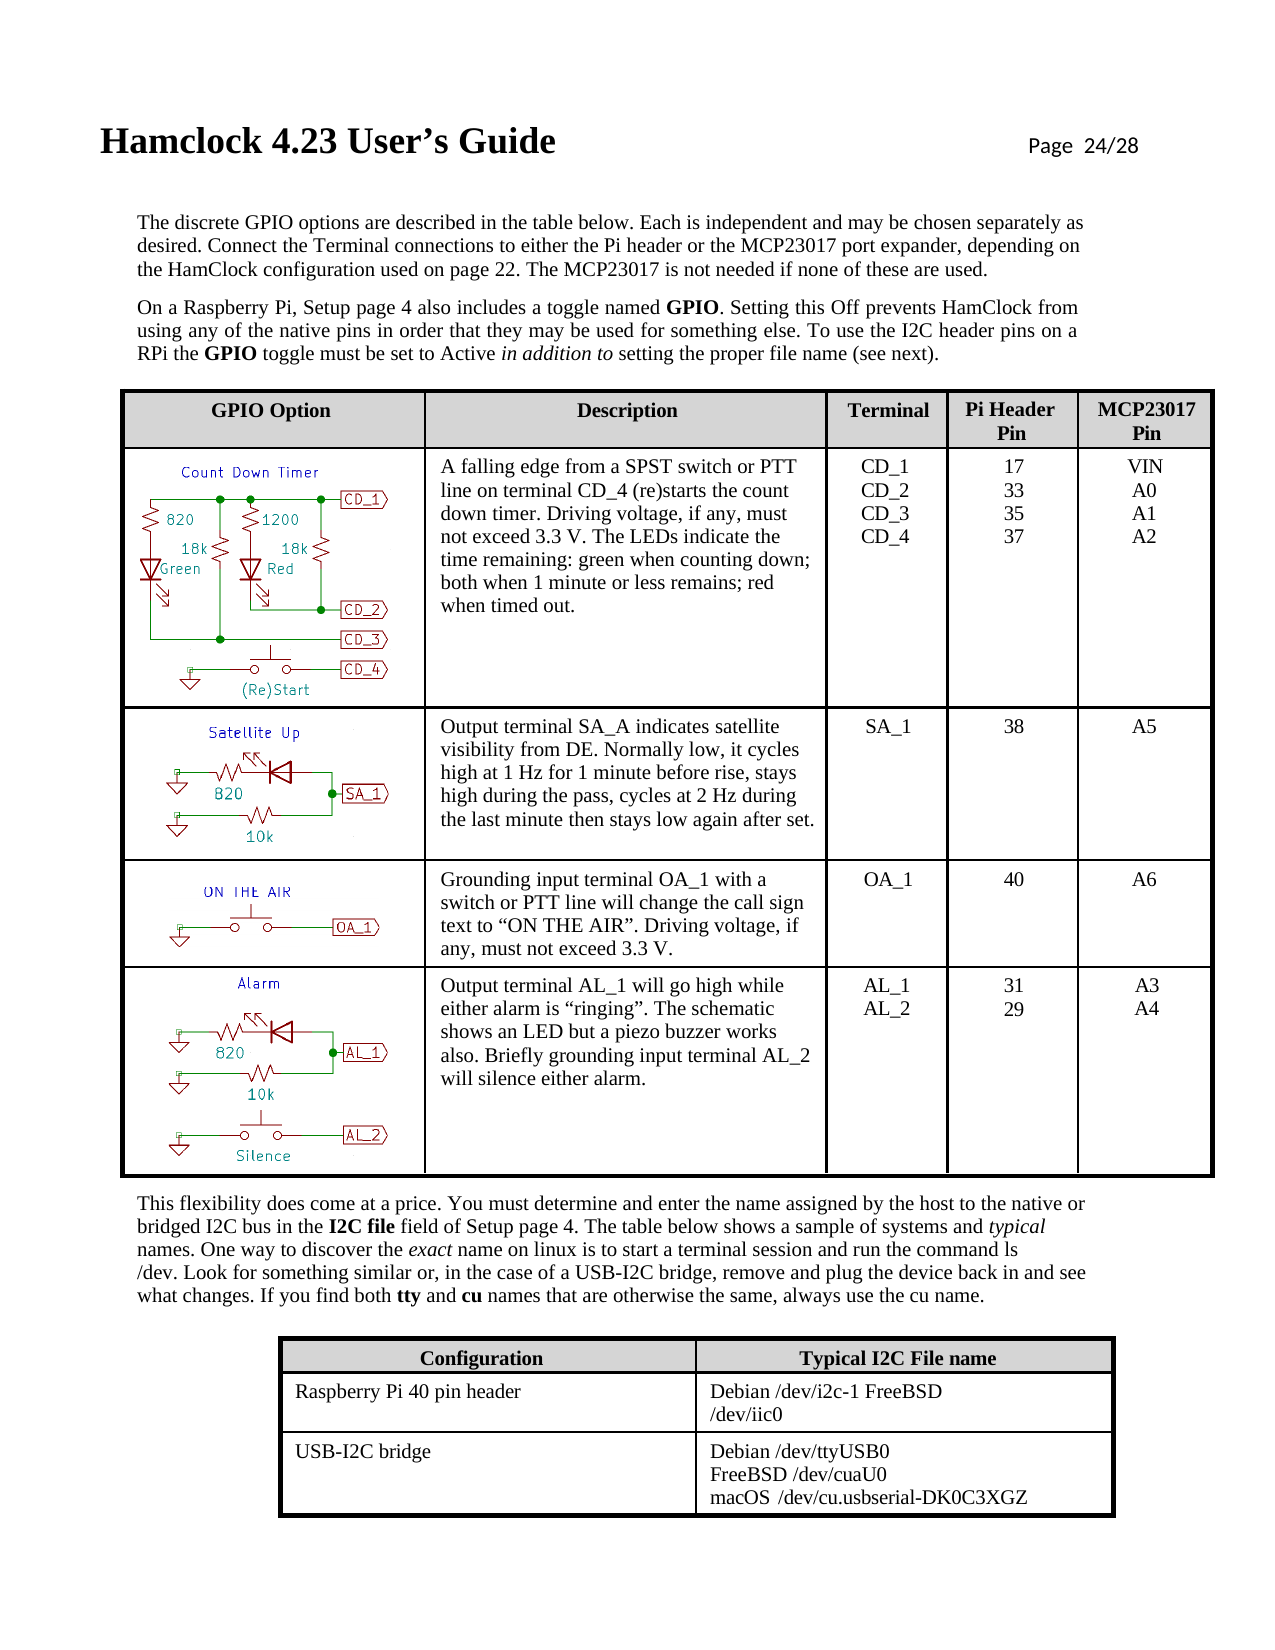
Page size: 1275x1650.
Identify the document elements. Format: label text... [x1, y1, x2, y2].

table_header Configuration [283, 1341, 695, 1371]
table_cell Grounding input terminal OA_1 with a switch or PTT line will change the call sign text to “ON THE AIR”. Driving voltage, if any, must not exceed 3.3 V. [426, 861, 825, 966]
table_cell 31 29 [949, 968, 1077, 1173]
picture [166, 727, 389, 842]
table_cell [125, 449, 424, 706]
table_cell VIN A0 A1 A2 [1079, 449, 1210, 706]
table_cell A6 [1079, 861, 1210, 966]
picture [168, 977, 388, 1161]
table_cell A5 [1079, 709, 1210, 859]
table_header Pi Header Pin [949, 393, 1077, 447]
table_cell A falling edge from a SPST switch or PTT line on terminal CD_4 (re)starts the count down timer. Driving voltage, if any, must not exceed 3.3 V. The LEDs indicate the time remaining: green when counting down; both when 1 minute or less remains; red when timed out. [426, 449, 825, 706]
table_cell [125, 968, 424, 1173]
picture [169, 887, 380, 947]
table_cell Raspberry Pi 40 pin header [283, 1374, 695, 1431]
table_header Typical I2C File name [697, 1341, 1111, 1371]
table_header GPIO Option [125, 393, 424, 447]
table_cell Output terminal AL_1 will go high while either alarm is “ringing”. The schematic shows an LED but a piezo buzzer works also. Briefly grounding input terminal AL_2 will silence either alarm. [426, 968, 825, 1173]
table_cell 17 33 35 37 [949, 449, 1077, 706]
table_cell OA_1 [828, 861, 946, 966]
table_cell 40 [949, 861, 1077, 966]
picture [140, 467, 391, 699]
text On a Raspberry Pi, Setup page 4 also includes a toggle named GPIO. Setting this Off prevents HamClock from using any of the native pins in order that they may be used for something else. To use the I2C header pins on a RPi the GPIO toggle must be set to Active in addition to setting the proper file name (see next). [137, 296, 1078, 365]
table_cell CD_1 CD_2 CD_3 CD_4 [828, 449, 946, 706]
table_header Description [426, 393, 825, 447]
text This flexibility does come at a price. You must determine and enter the name assigned by the host to the native or bridged I2C bus in the I2C file field of Setup page 4. The table below shows a sample of systems and typical names. One way to discover the exact name on linux is to start a terminal session and run the command ls [137, 1192, 1100, 1261]
table_cell 38 [949, 709, 1077, 859]
table_cell AL_1 AL_2 [828, 968, 946, 1173]
table_cell SA_1 [828, 709, 946, 859]
table_cell Debian /dev/i2c-1 FreeBSD /dev/iic0 [697, 1374, 1111, 1431]
table_cell A3 A4 [1079, 968, 1210, 1173]
table_cell Output terminal SA_A indicates satellite visibility from DE. Normally low, it cycles high at 1 Hz for 1 minute before rise, stays high during the pass, cycles at 2 Hz during the last minute then stays low again after set. [426, 709, 825, 859]
table_header MCP23017 Pin [1079, 393, 1210, 447]
text The discrete GPIO options are described in the table below. Each is independent and may be chosen separately as desired. Connect the Terminal connections to either the Pi header or the MCP23017 port expander, depending on the HamClock configuration used on page 22. The MCP23017 is not needed if none of these are used. [137, 211, 1100, 281]
table_cell [125, 709, 424, 859]
table_cell [125, 861, 424, 966]
table_cell USB-I2C bridge [283, 1433, 695, 1513]
table_header Terminal [828, 393, 946, 447]
table_cell Debian /dev/ttyUSB0 FreeBSD /dev/cuaU0 macOS /dev/cu.usbserial-DK0C3XGZ [697, 1433, 1111, 1513]
text /dev. Look for something similar or, in the case of a USB-I2C bridge, remove and plug the device back in and see what changes. If you find both tty and cu names that are otherwise the same, always use the cu name. [137, 1261, 1108, 1307]
